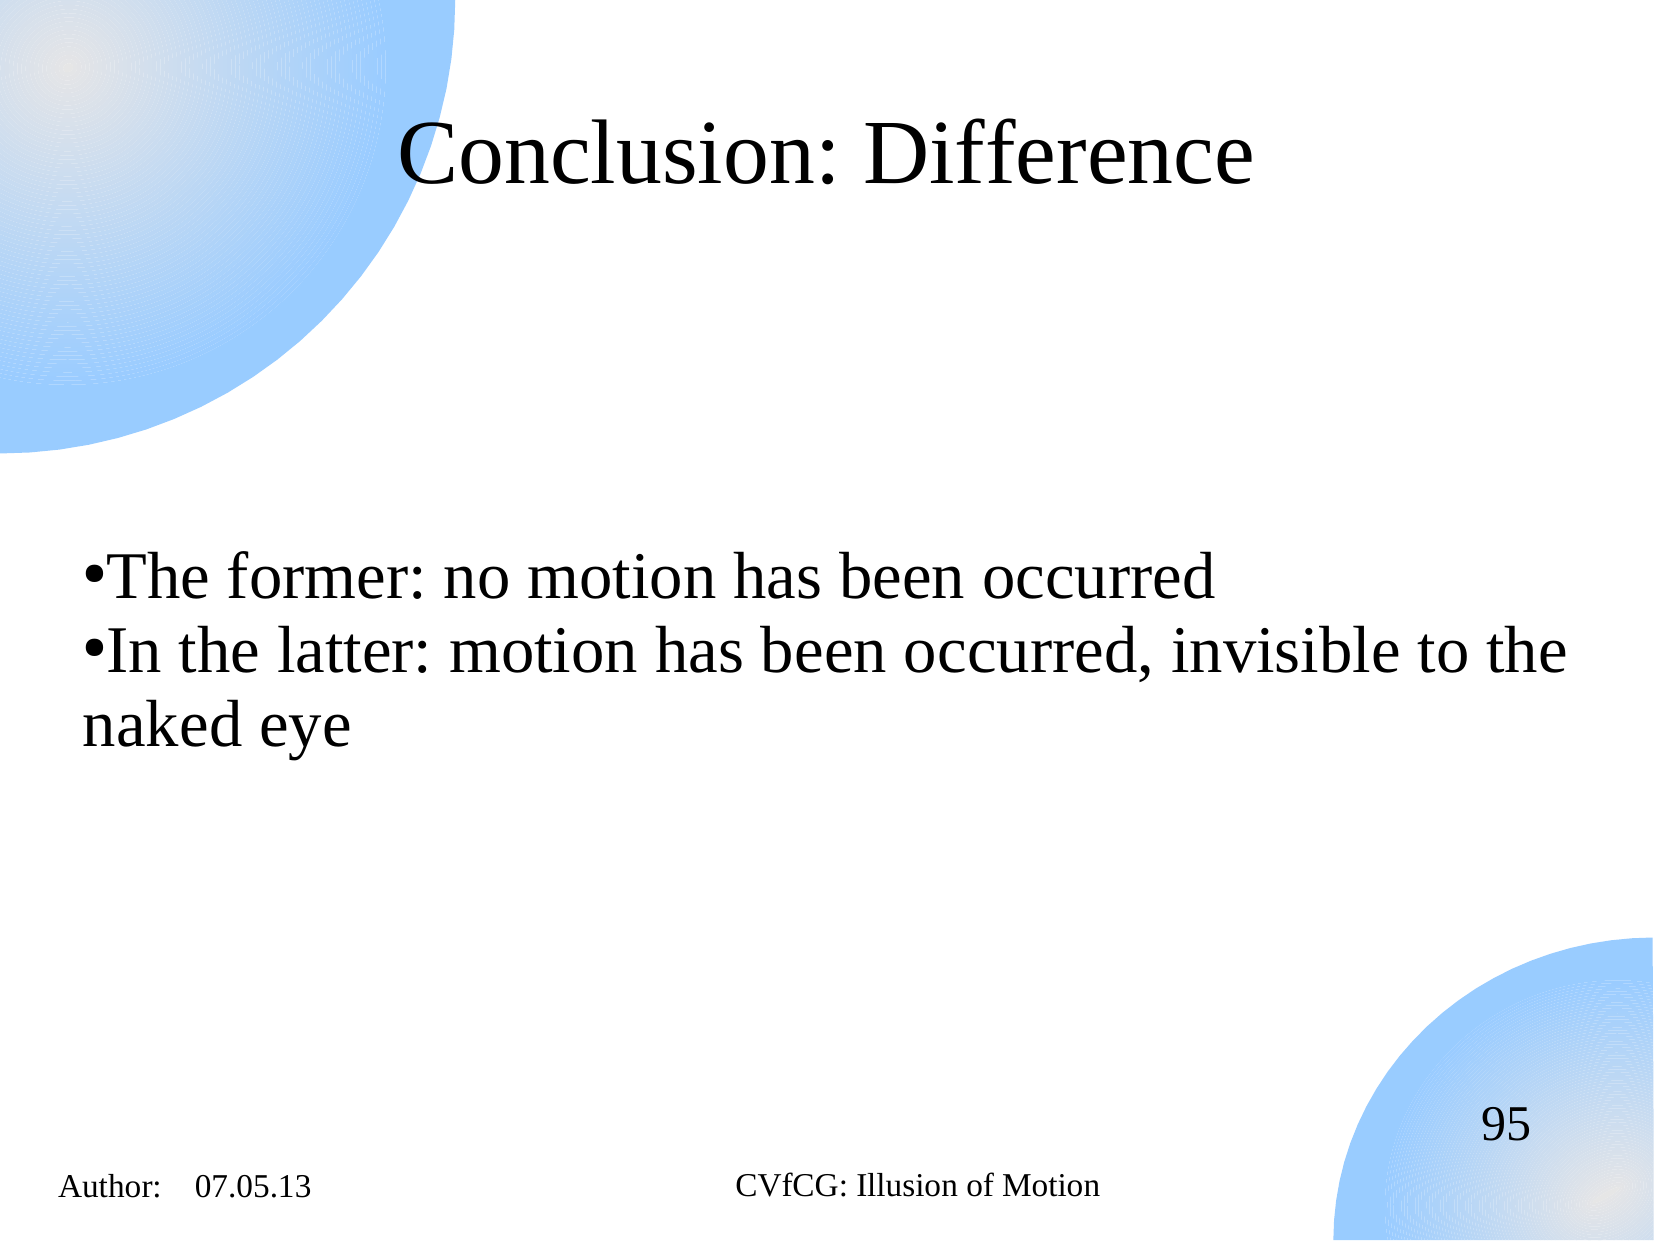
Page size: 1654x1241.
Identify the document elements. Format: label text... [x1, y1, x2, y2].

text_box [1401, 1095, 1611, 1152]
subtitle The former: no motion has been occurred In the latter: motion has been occurred, invisible to the naked eye [82, 290, 1571, 1010]
title Conclusion: Difference [82, 49, 1571, 257]
text_box CVfCG: Illusion of Motion [735, 1166, 1346, 1204]
